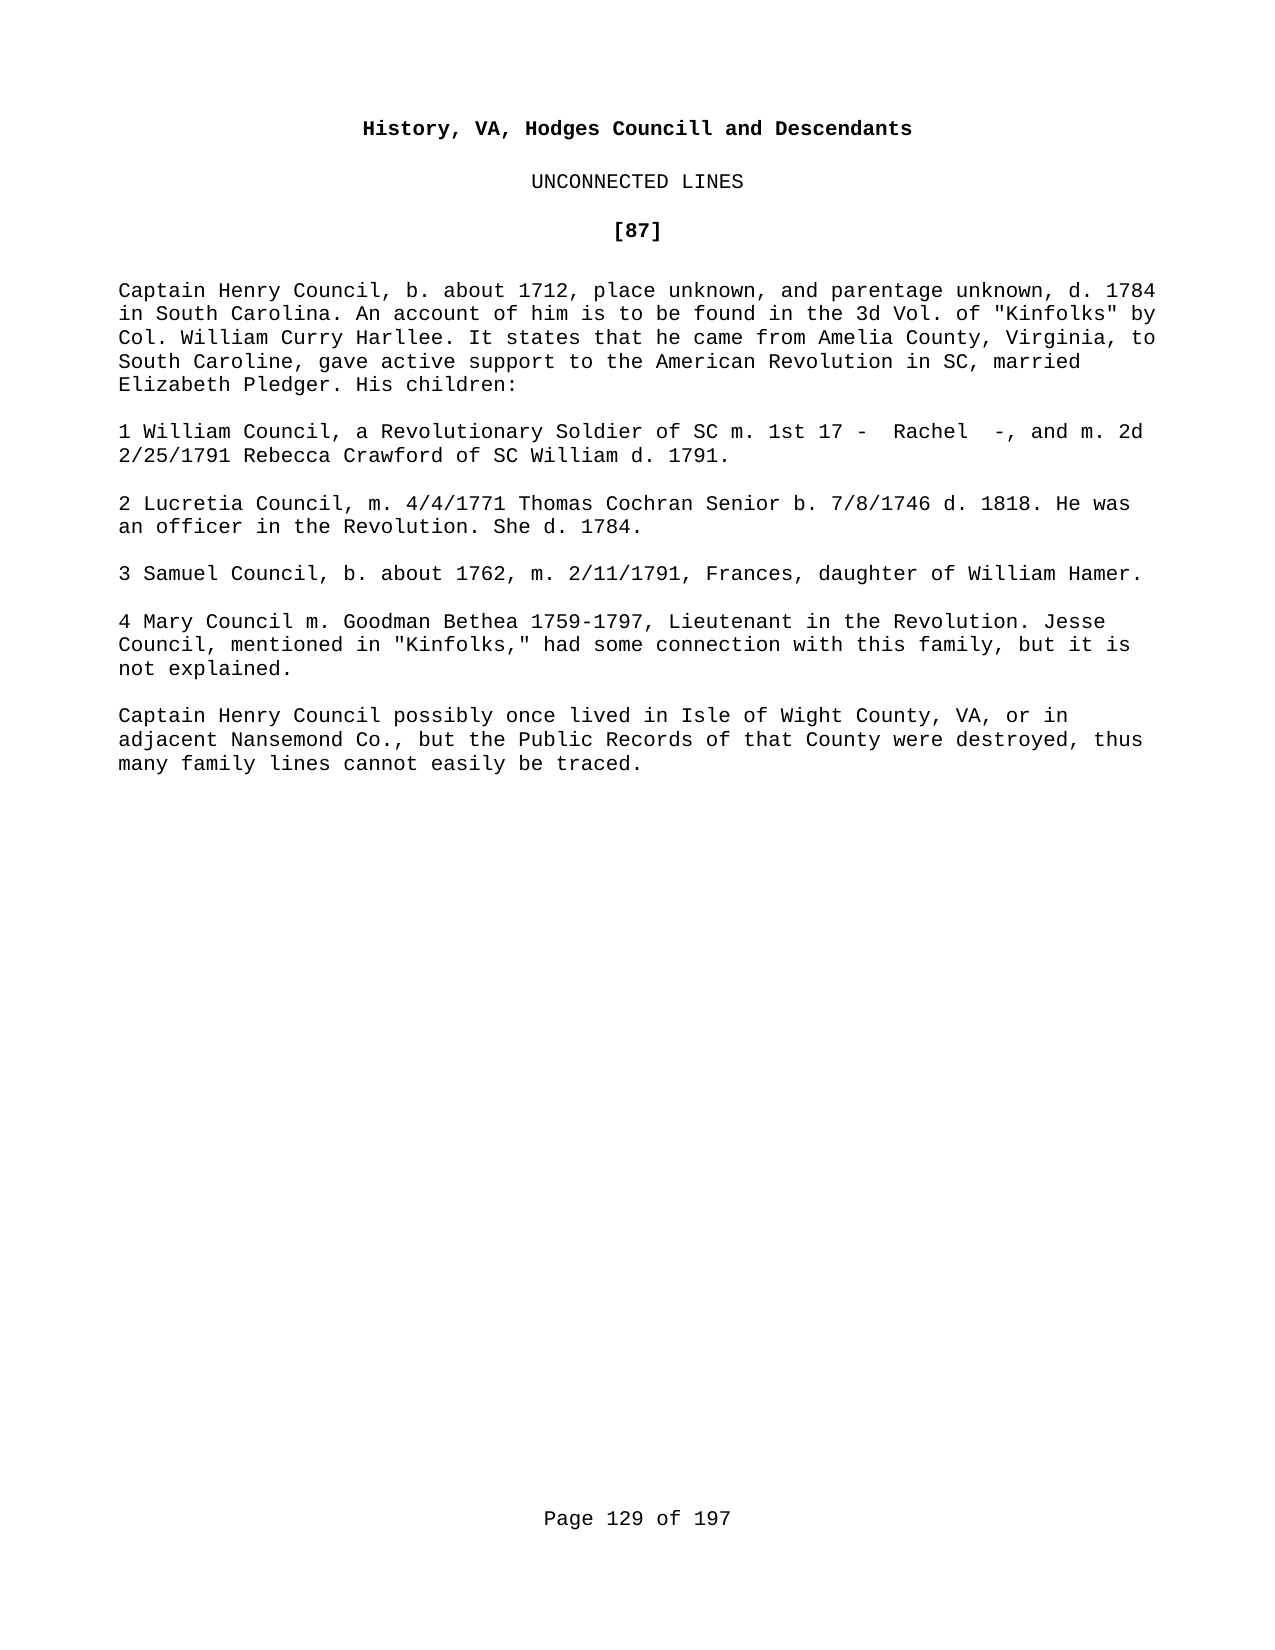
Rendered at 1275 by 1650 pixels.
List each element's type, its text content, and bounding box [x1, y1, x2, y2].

text 3 Samuel Council, b. about 1762, m. 2/11/1791, Frances, daughter of William Hamer. [118, 563, 1157, 587]
text 1 William Council, a Revolutionary Soldier of SC m. 1st 17 - Rachel -, and m. 2d 2/25/1791 Rebecca Crawford of SC William d. 1791. [118, 422, 1157, 469]
text UNCONNECTED LINES [118, 171, 1157, 195]
text 2 Lucretia Council, m. 4/4/1771 Thomas Cochran Senior b. 7/8/1746 d. 1818. He was an officer in the Revolution. She d. 1784. [118, 492, 1157, 540]
text Captain Henry Council possibly once lived in Isle of Wight County, VA, or in adjacent Nansemond Co., but the Public Records of that County were destroyed, thus many family lines cannot easily be traced. [118, 705, 1157, 776]
text 4 Mary Council m. Goodman Bethea 1759-1797, Lieutenant in the Revolution. Jesse Council, mentioned in "Kinfolks," had some connection with this family, but it is not explained. [118, 611, 1157, 682]
subtitle [87] [118, 220, 1157, 243]
text Captain Henry Council, b. about 1712, place unknown, and parentage unknown, d. 1784 in South Carolina. An account of him is to be found in the 3d Vol. of "Kinfolks" by Col. William Curry Harllee. It states that he came from Amelia County, Virginia, to South Caroline, gave active support to the American Revolution in SC, married Elizabeth Pledger. His children: [118, 280, 1157, 398]
